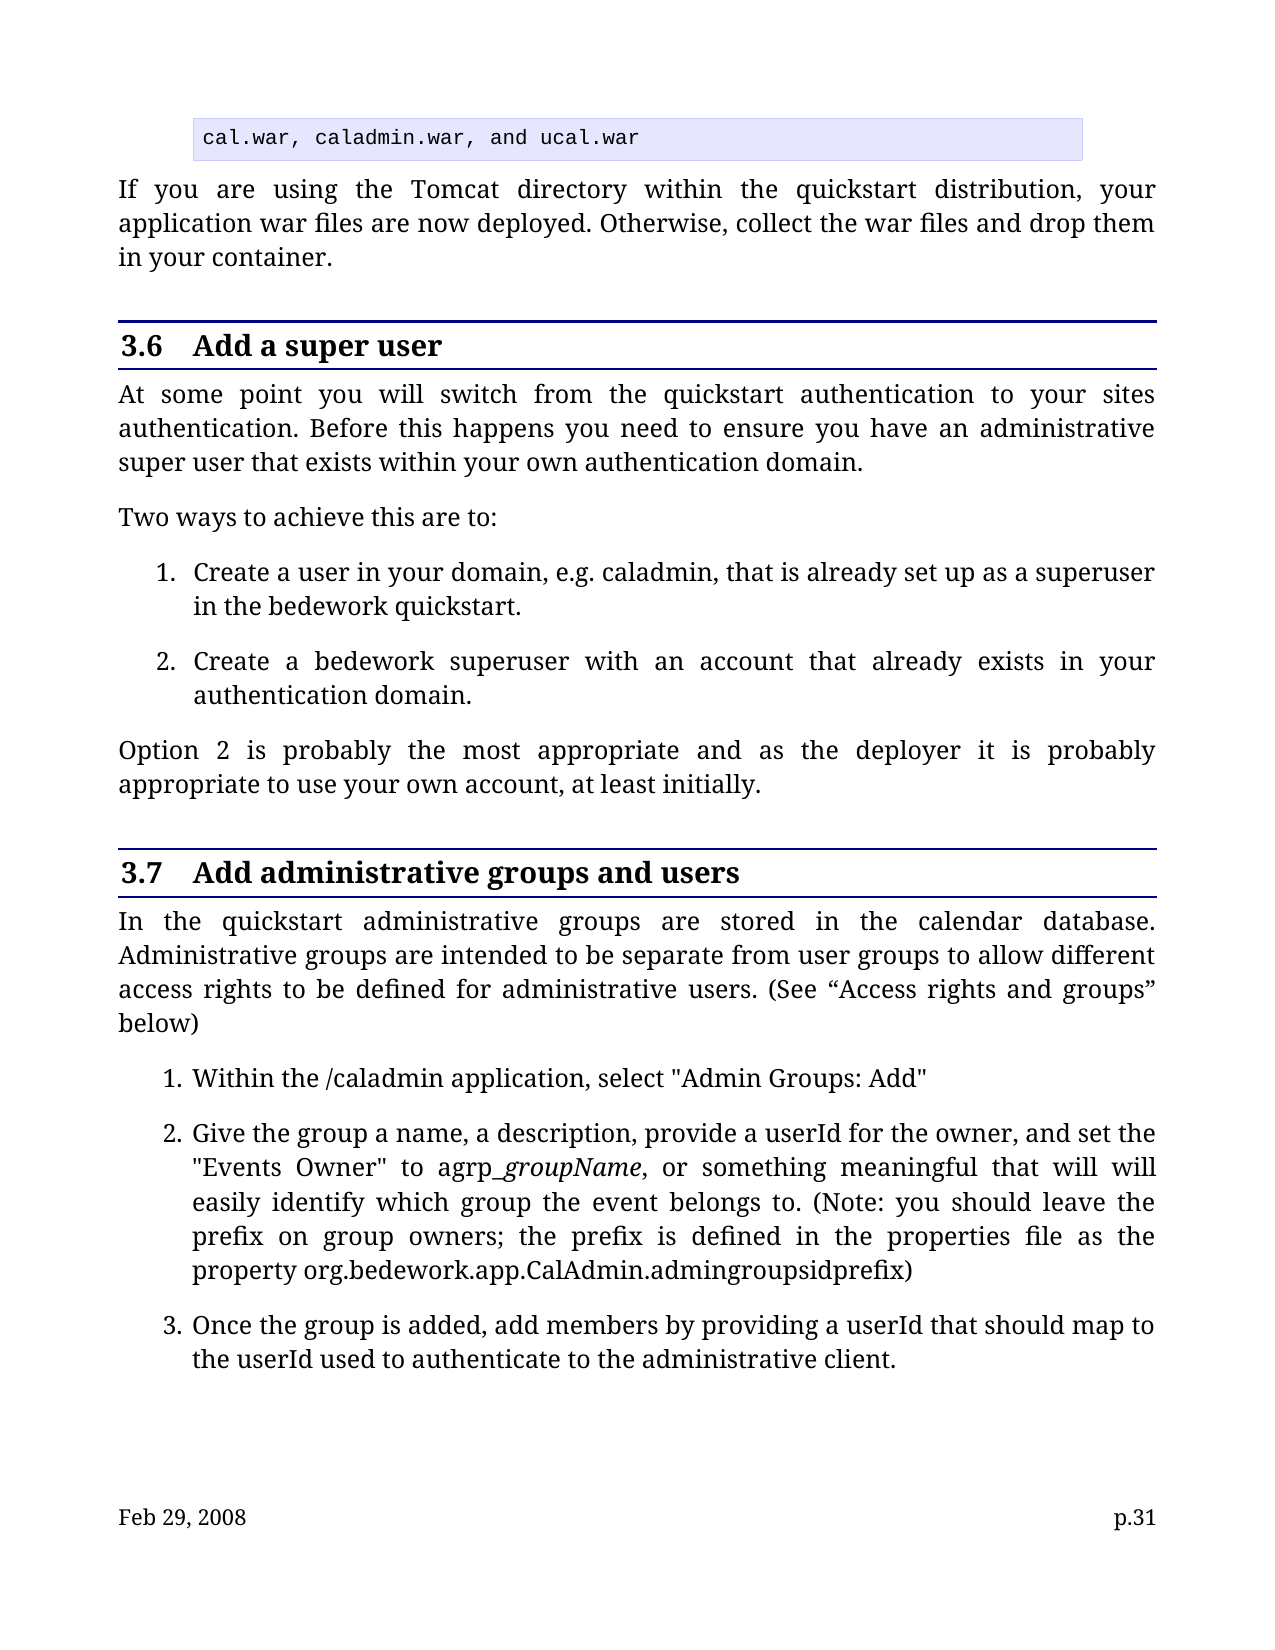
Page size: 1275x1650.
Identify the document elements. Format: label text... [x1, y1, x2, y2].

list Once the group is added, add members by providing a userId that should map to the userId used to authenticate to the administrative client. [162, 1307, 1157, 1376]
text Two ways to achieve this are to: [118, 499, 1157, 534]
text At some point you will switch from the quickstart authentication to your sites authentication. Before this happens you need to ensure you have an administrative super user that exists within your own authentication domain. [118, 376, 1157, 478]
text Option 2 is probably the most appropriate and as the deployer it is probably appropriate to use your own account, at least initially. [118, 733, 1157, 801]
subtitle Add a super user [118, 323, 1157, 368]
text cal.war, caladmin.war, and ucal.war [194, 119, 1082, 160]
subtitle Add administrative groups and users [118, 850, 1157, 896]
list Within the /caladmin application, select "Admin Groups: Add" [162, 1061, 1157, 1095]
list Create a bedework superuser with an account that already exists in your authentication domain. [156, 644, 1157, 712]
text If you are using the Tomcat directory within the quickstart distribution, your application war files are now deployed. Otherwise, collect the war files and drop them in your container. [118, 172, 1157, 274]
list Give the group a name, a description, provide a userId for the owner, and set the "Events Owner" to agrp_groupName, or something meaningful that will will easily identify which group the event belongs to. (Note: you should leave the prefix on group owners; the prefix is defined in the properties file as the property org.bedework.app.CalAdmin.admingroupsidprefix) [162, 1116, 1157, 1286]
list Create a user in your domain, e.g. caladmin, that is already set up as a superuser in the bedework quickstart. [156, 555, 1157, 623]
text In the quickstart administrative groups are stored in the calendar database. Administrative groups are intended to be separate from user groups to allow different access rights to be defined for administrative users. (See “Access rights and groups” below) [118, 904, 1157, 1040]
